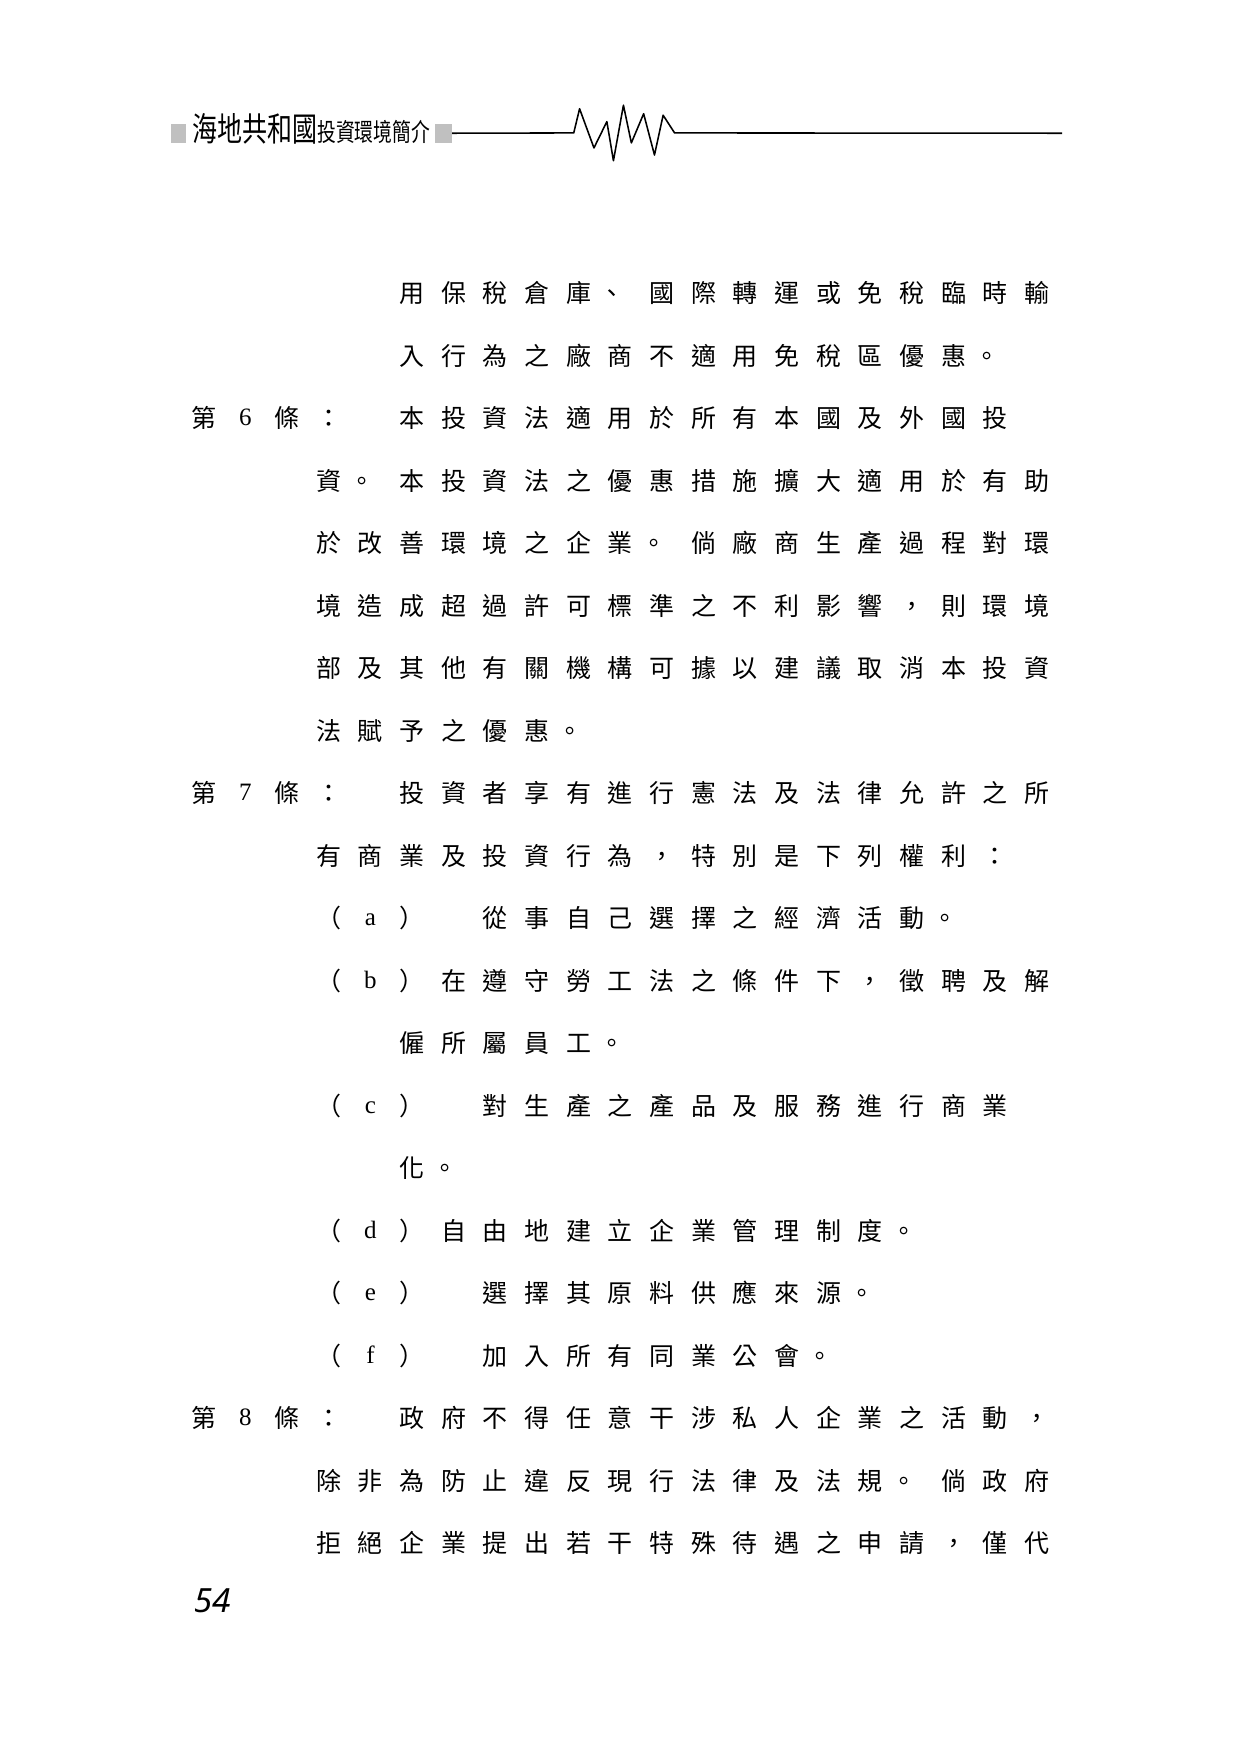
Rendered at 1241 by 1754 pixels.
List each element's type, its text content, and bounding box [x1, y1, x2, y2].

text （a） 從事自己選擇之經濟活動。 [293, 875, 1058, 938]
text （e） 選擇其原料供應來源。 [293, 1250, 1058, 1313]
text 第8條： 政府不得任意干涉私人企業之活動，除非為防止違反現行法律及法規。倘政府拒絕企業提出若干特殊待遇之申請，僅代 [183, 1375, 1058, 1563]
text （c） 對生產之產品及服務進行商業化。 [293, 1063, 1058, 1188]
text （f） 加入所有同業公會。 [293, 1313, 1058, 1375]
text 第7條： 投資者享有進行憲法及法律允許之所有商業及投資行為，特別是下列權利： [183, 750, 1058, 875]
text （b）在遵守勞工法之條件下，徵聘及解僱所屬員工。 [293, 938, 1058, 1063]
text 第6條： 本投資法適用於所有本國及外國投資。本投資法之優惠措施擴大適用於有助於改善環境之企業。倘廠商生產過程對環境造成超過許可標準之不利影響，則環境部及其他有關機構可據以建議取消本投資法賦予之優惠。 [183, 375, 1058, 750]
text 用保稅倉庫、國際轉運或免稅臨時輸入行為之廠商不適用免稅區優惠。 [293, 250, 1058, 375]
text （d）自由地建立企業管理制度。 [293, 1188, 1058, 1250]
